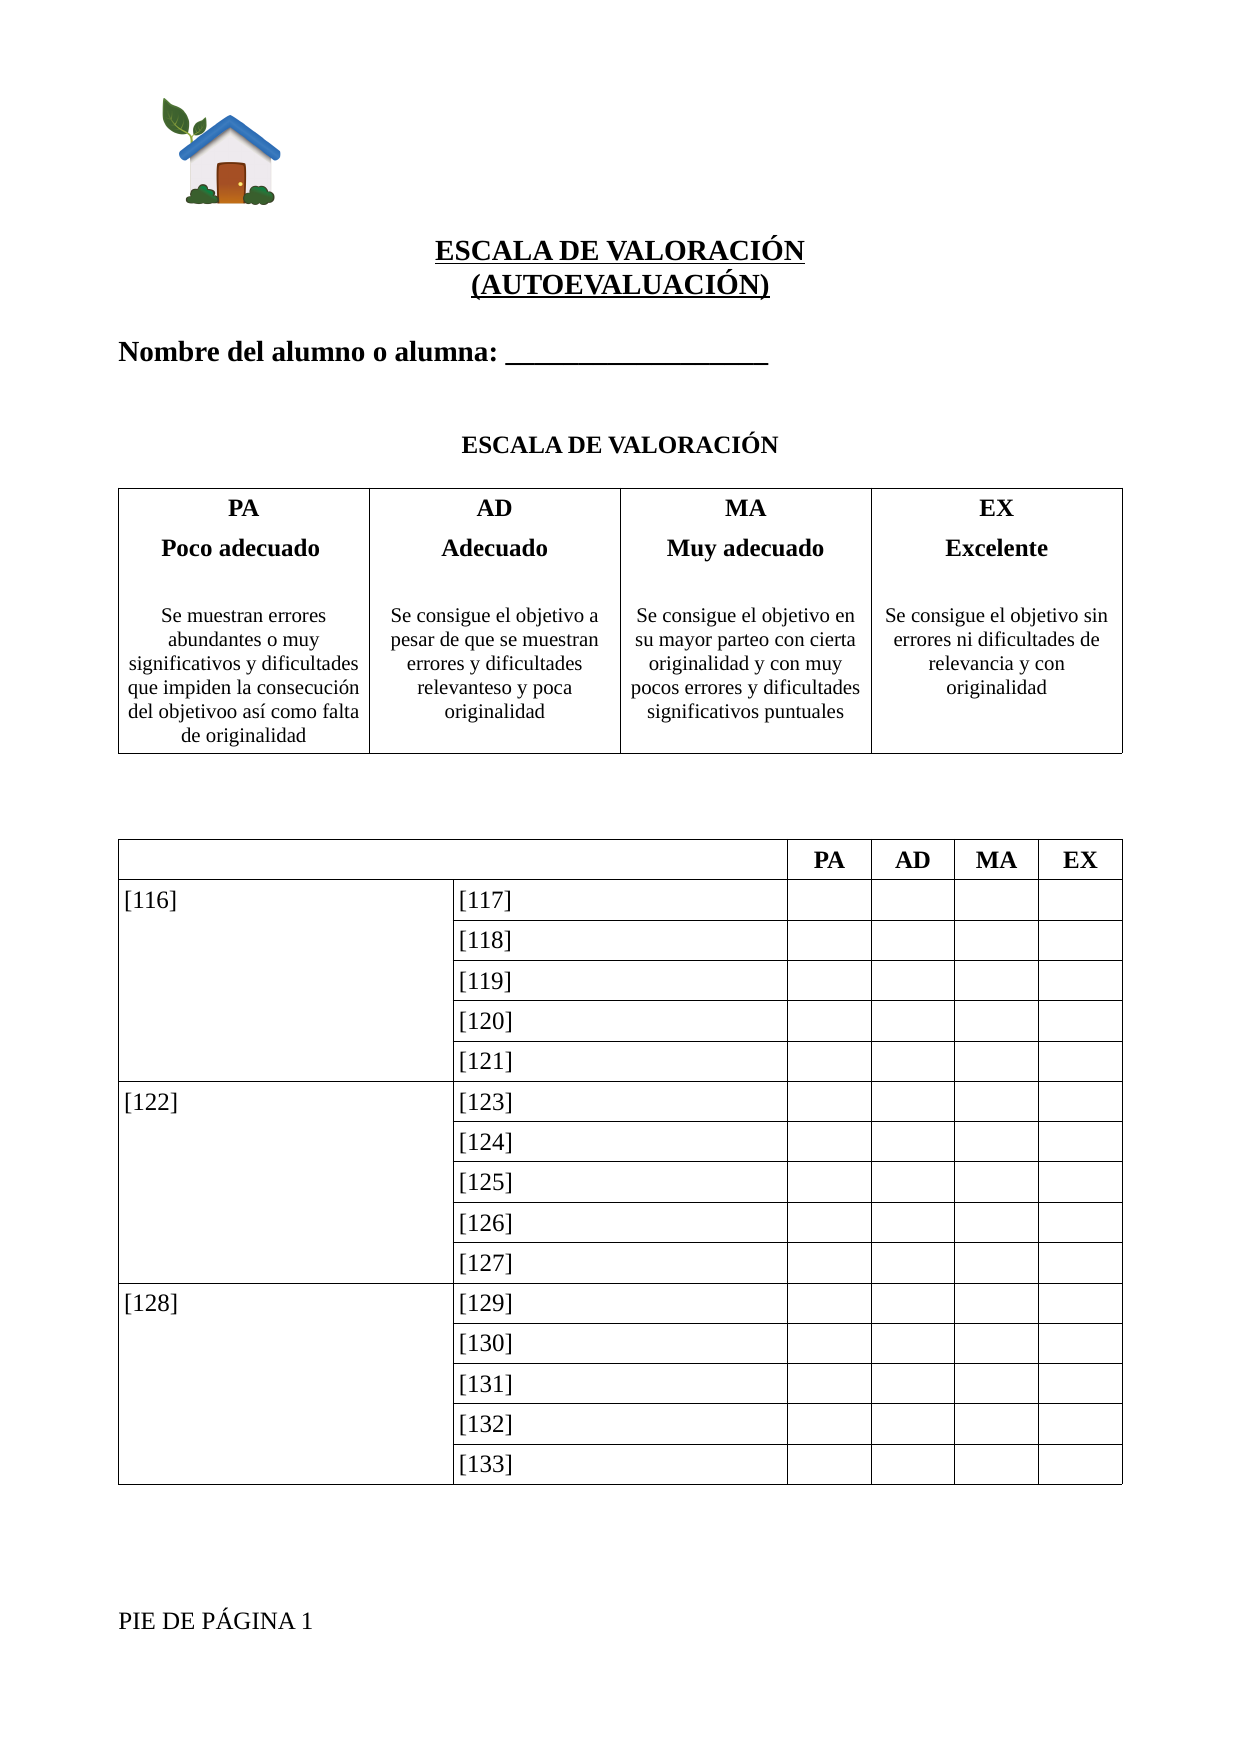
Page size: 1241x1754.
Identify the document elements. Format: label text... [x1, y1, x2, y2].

table_cell [1039, 921, 1122, 960]
table_cell [1039, 1243, 1122, 1282]
table_cell [872, 1243, 954, 1282]
table_cell [955, 1162, 1038, 1202]
table_cell [955, 921, 1038, 960]
table_cell [872, 1445, 954, 1484]
table_cell [788, 1001, 871, 1041]
table_cell [788, 1324, 871, 1363]
table_cell [788, 1445, 871, 1484]
table_cell [1039, 1162, 1122, 1202]
table_cell Se muestran errores abundantes o muy significativos y dificultades que impiden la consecución del objetivoo así como falta de originalidad [119, 597, 369, 753]
table_cell [955, 1001, 1038, 1041]
table_cell [125] [454, 1162, 787, 1202]
table_cell [955, 1404, 1038, 1444]
table_cell [1039, 1122, 1122, 1161]
table_cell [1039, 1203, 1122, 1242]
table_cell [788, 1284, 871, 1323]
table_cell [132] [454, 1404, 787, 1444]
table_cell [116] [119, 880, 453, 1081]
table_cell [788, 1364, 871, 1403]
table_cell [1039, 1042, 1122, 1081]
table_cell [955, 1243, 1038, 1282]
table_cell [120] [454, 1001, 787, 1041]
table_cell [872, 1284, 954, 1323]
table_cell [872, 961, 954, 1000]
table_cell [131] [454, 1364, 787, 1403]
table_cell [1039, 1001, 1122, 1041]
table_cell [955, 1284, 1038, 1323]
table_cell Excelente [872, 528, 1122, 597]
text ESCALA DE VALORACIÓN [118, 233, 1122, 267]
table_cell [788, 921, 871, 960]
table_cell [1039, 1364, 1122, 1403]
table_cell [955, 1082, 1038, 1121]
text Nombre del alumno o alumna: __________________ [118, 334, 1122, 368]
table_cell [129] [454, 1284, 787, 1323]
table_cell [788, 1162, 871, 1202]
text (AUTOEVALUACIÓN) [118, 267, 1122, 301]
table_header MA [955, 840, 1038, 879]
table_cell [872, 1364, 954, 1403]
table_cell [133] [454, 1445, 787, 1484]
table_cell [872, 1162, 954, 1202]
table_cell [128] [119, 1284, 453, 1484]
table_cell [788, 1404, 871, 1444]
table_cell [1039, 1284, 1122, 1323]
table_cell [872, 1203, 954, 1242]
table_cell [955, 1324, 1038, 1363]
table_cell [872, 1042, 954, 1081]
table_cell [127] [454, 1243, 787, 1282]
table_cell [788, 1203, 871, 1242]
table_cell [123] [454, 1082, 787, 1121]
table_cell Poco adecuado [119, 528, 369, 597]
table_cell [955, 880, 1038, 919]
table_cell [872, 1122, 954, 1161]
table_cell [955, 1042, 1038, 1081]
table_header MA [621, 489, 871, 528]
table_cell [955, 961, 1038, 1000]
table_cell [872, 1082, 954, 1121]
table_cell [1039, 961, 1122, 1000]
table_cell Se consigue el objetivo en su mayor parteo con cierta originalidad y con muy pocos errores y dificultades significativos puntuales [621, 597, 871, 753]
table_cell Se consigue el objetivo a pesar de que se muestran errores y dificultades relevanteso y poca originalidad [370, 597, 620, 753]
table_cell [955, 1364, 1038, 1403]
table_cell [872, 921, 954, 960]
table_cell [788, 1082, 871, 1121]
table_cell [122] [119, 1082, 453, 1282]
table_cell [1039, 1445, 1122, 1484]
table_cell [119] [454, 961, 787, 1000]
table_cell [121] [454, 1042, 787, 1081]
table_cell [955, 1203, 1038, 1242]
picture [162, 98, 281, 205]
table_header EX [872, 489, 1122, 528]
table_cell Muy adecuado [621, 528, 871, 597]
text ESCALA DE VALORACIÓN [118, 430, 1122, 459]
table_cell [788, 961, 871, 1000]
table_cell [955, 1445, 1038, 1484]
table_cell Adecuado [370, 528, 620, 597]
table_header AD [872, 840, 954, 879]
table_cell [117] [454, 880, 787, 919]
table_header EX [1039, 840, 1122, 879]
table_cell [872, 1001, 954, 1041]
table_cell [126] [454, 1203, 787, 1242]
table_cell [872, 1404, 954, 1444]
table_cell [788, 1243, 871, 1282]
table_header AD [370, 489, 620, 528]
table_header PA [119, 489, 369, 528]
table_cell [1039, 1082, 1122, 1121]
table_cell [1039, 1404, 1122, 1444]
table_header PA [788, 840, 871, 879]
table_cell [872, 880, 954, 919]
table_cell [788, 880, 871, 919]
table_cell Se consigue el objetivo sin errores ni dificultades de relevancia y con originalidad [872, 597, 1122, 753]
table_cell [1039, 880, 1122, 919]
table_cell [788, 1042, 871, 1081]
table_cell [955, 1122, 1038, 1161]
table_cell [788, 1122, 871, 1161]
table_cell [1039, 1324, 1122, 1363]
table_cell [118] [454, 921, 787, 960]
table_header [119, 840, 787, 879]
table_cell [872, 1324, 954, 1363]
table_cell [124] [454, 1122, 787, 1161]
table_cell [130] [454, 1324, 787, 1363]
